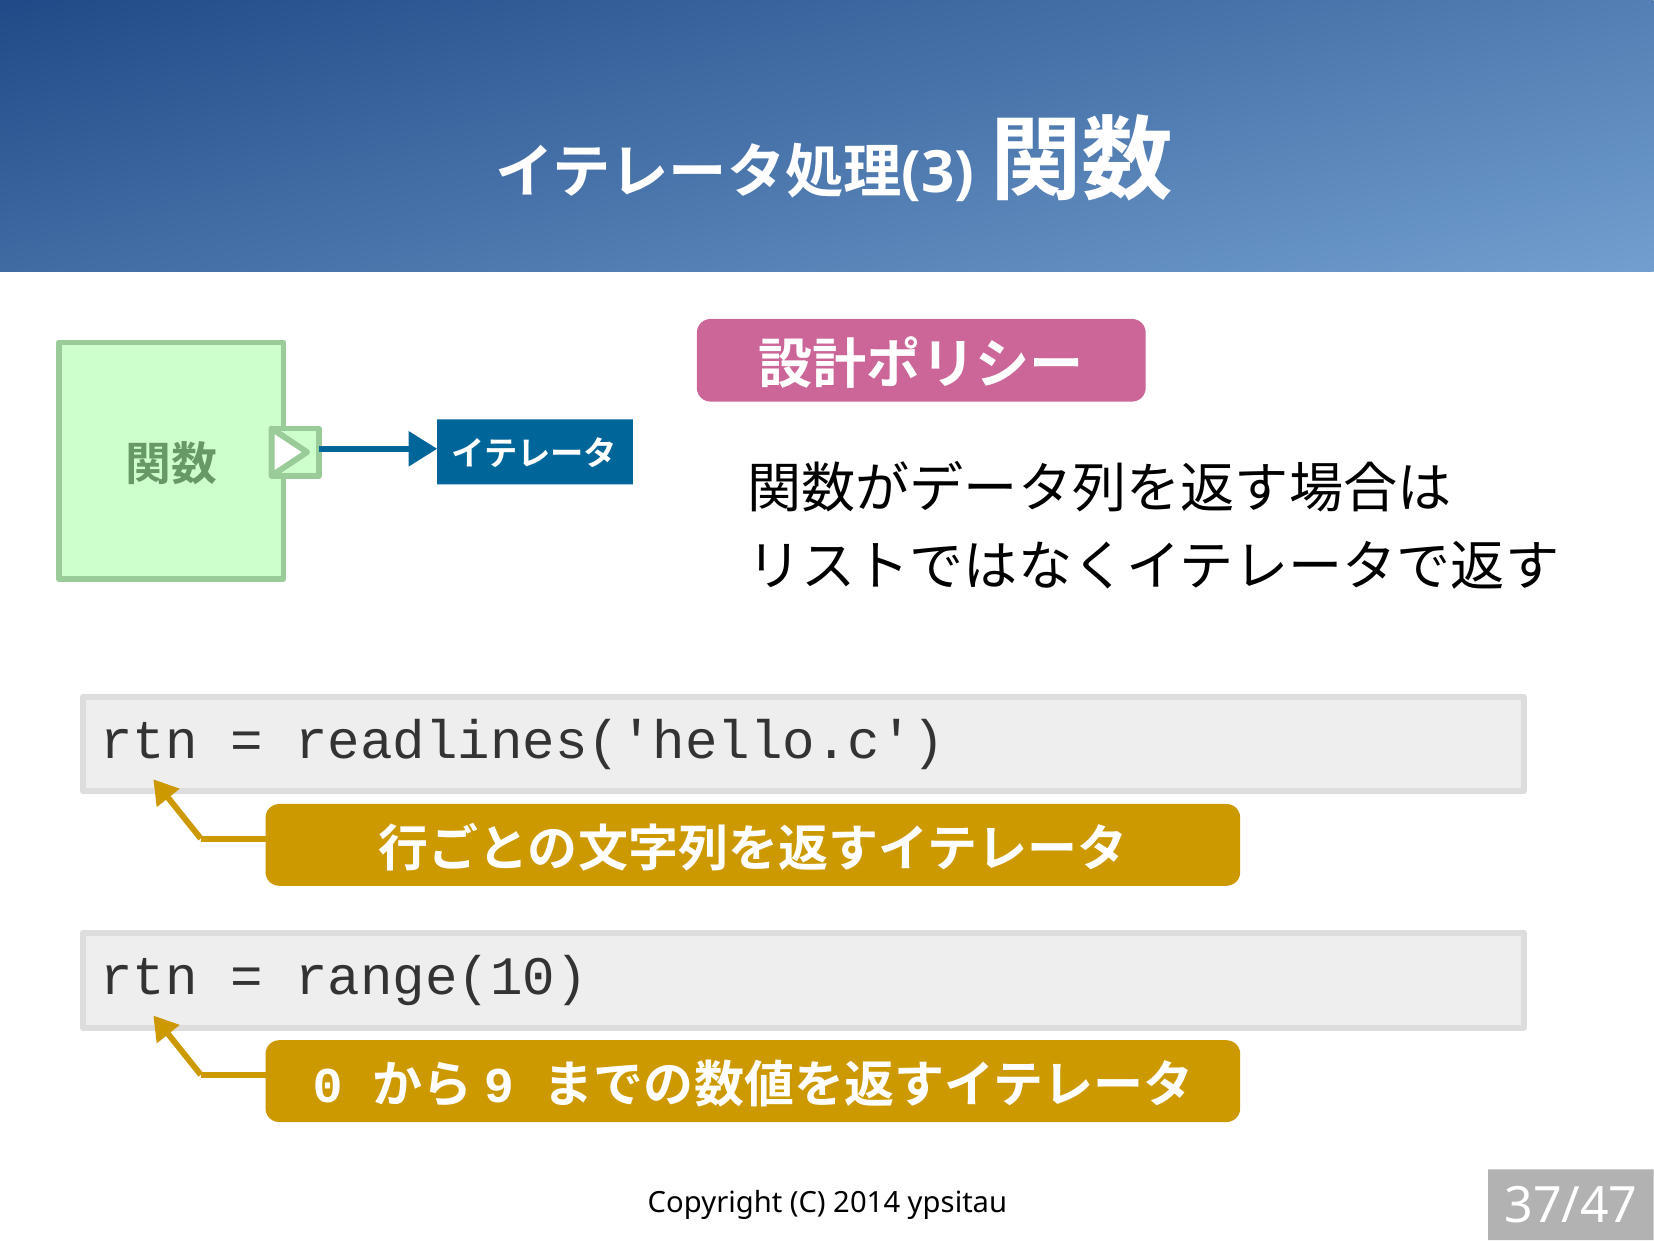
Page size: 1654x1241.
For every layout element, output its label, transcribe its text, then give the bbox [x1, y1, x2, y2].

title イテレータ処理(3) 関数 [66, 49, 1603, 257]
text_box 関数がデータ列を返す場合は リストではなくイテレータで返す [732, 436, 1592, 615]
text_box 設計ポリシー [696, 318, 1146, 402]
text_box イテレータ [437, 419, 633, 485]
text_box 関数 [59, 342, 284, 579]
text_box [271, 428, 319, 476]
text_box 0 から 9 までの数値を返すイテレータ [265, 1040, 1241, 1123]
text_box rtn = readlines('hello.c') [82, 696, 1524, 792]
text_box 行ごとの文字列を返すイテレータ [265, 803, 1241, 886]
text_box rtn = range(10) [82, 933, 1524, 1028]
